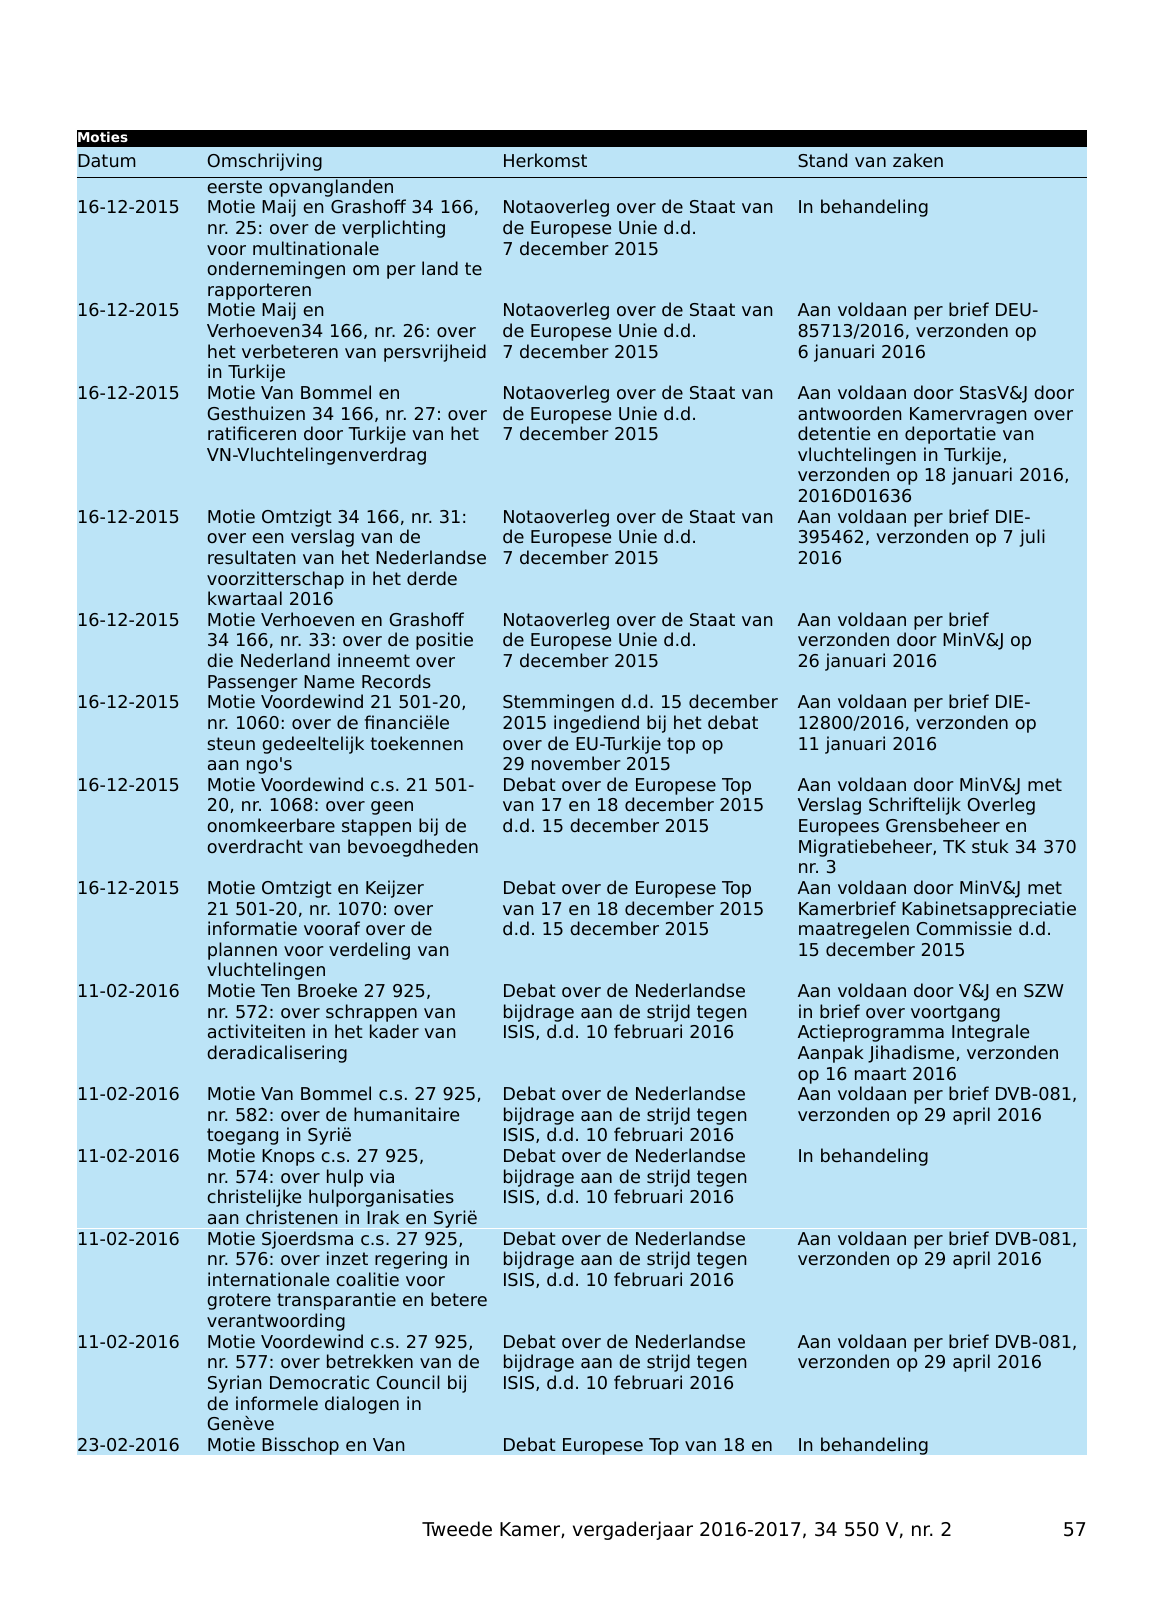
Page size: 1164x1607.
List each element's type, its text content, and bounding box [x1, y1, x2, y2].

table_cell eerste opvanglanden [201, 178, 496, 197]
table_cell Motie Knops c.s. 27 925, nr. 574: over hulp via christelijke hulporganisaties aan christenen in Irak en Syrië [201, 1146, 496, 1228]
table_cell Stand van zaken [791, 147, 1087, 177]
table_cell Debat Europese Top van 18 en [496, 1435, 791, 1455]
table_cell 16-12-2015 [77, 878, 201, 981]
table_cell Aan voldaan per brief verzonden door MinV&J op 26 januari 2016 [791, 610, 1087, 692]
table_cell 11-02-2016 [77, 1084, 201, 1146]
table_cell Debat over de Nederlandse bijdrage aan de strijd tegen ISIS, d.d. 10 februari 2016 [496, 981, 791, 1084]
table_cell 16-12-2015 [77, 692, 201, 775]
table_cell 11-02-2016 [77, 1229, 201, 1332]
table_cell 16-12-2015 [77, 507, 201, 610]
table_cell [77, 178, 201, 197]
table_cell In behandeling [791, 197, 1087, 300]
table_cell Motie Omtzigt en Keijzer 21 501-20, nr. 1070: over informatie vooraf over de plannen voor verdeling van vluchtelingen [201, 878, 496, 981]
table_cell Motie Verhoeven en Grashoff 34 166, nr. 33: over de positie die Nederland inneemt over Passenger Name Records [201, 610, 496, 692]
table_cell Debat over de Nederlandse bijdrage aan de strijd tegen ISIS, d.d. 10 februari 2016 [496, 1229, 791, 1332]
table_cell 11-02-2016 [77, 1146, 201, 1228]
table_cell Debat over de Nederlandse bijdrage aan de strijd tegen ISIS, d.d. 10 februari 2016 [496, 1084, 791, 1146]
table_cell Motie Maij en Grashoff 34 166, nr. 25: over de verplichting voor multinationale ondernemingen om per land te rapporteren [201, 197, 496, 300]
table_cell Motie Van Bommel en Gesthuizen 34 166, nr. 27: over ratificeren door Turkije van het VN-Vluchtelingenverdrag [201, 383, 496, 507]
table_cell Omschrijving [201, 147, 496, 177]
table_cell 16-12-2015 [77, 197, 201, 300]
table_cell Aan voldaan door MinV&J met Verslag Schriftelijk Overleg Europees Grensbeheer en Migratiebeheer, TK stuk 34 370 nr. 3 [791, 775, 1087, 878]
table_cell 11-02-2016 [77, 1332, 201, 1435]
table_cell Debat over de Nederlandse bijdrage aan de strijd tegen ISIS, d.d. 10 februari 2016 [496, 1146, 791, 1228]
table_cell Datum [77, 147, 201, 177]
table_cell Notaoverleg over de Staat van de Europese Unie d.d. 7 december 2015 [496, 197, 791, 300]
table_cell In behandeling [791, 1435, 1087, 1455]
table_cell 16-12-2015 [77, 775, 201, 878]
table_cell Aan voldaan per brief DVB-081, verzonden op 29 april 2016 [791, 1332, 1087, 1435]
table_cell 11-02-2016 [77, 981, 201, 1084]
table_cell Stemmingen d.d. 15 december 2015 ingediend bij het debat over de EU-Turkije top op 29 november 2015 [496, 692, 791, 775]
table_cell Motie Voordewind 21 501-20, nr. 1060: over de financiële steun gedeeltelijk toekennen aan ngo's [201, 692, 496, 775]
table_cell 16-12-2015 [77, 383, 201, 507]
table_cell Notaoverleg over de Staat van de Europese Unie d.d. 7 december 2015 [496, 507, 791, 610]
table_cell Notaoverleg over de Staat van de Europese Unie d.d. 7 december 2015 [496, 610, 791, 692]
table_cell Debat over de Europese Top van 17 en 18 december 2015 d.d. 15 december 2015 [496, 775, 791, 878]
table_cell Aan voldaan door MinV&J met Kamerbrief Kabinetsappreciatie maatregelen Commissie d.d. 15 december 2015 [791, 878, 1087, 981]
table_cell Motie Bisschop en Van [201, 1435, 496, 1455]
table_cell 23-02-2016 [77, 1435, 201, 1455]
table_cell Motie Van Bommel c.s. 27 925, nr. 582: over de humanitaire toegang in Syrië [201, 1084, 496, 1146]
table_cell Aan voldaan per brief DVB-081, verzonden op 29 april 2016 [791, 1229, 1087, 1332]
table_cell Aan voldaan per brief DIE-395462, verzonden op 7 juli 2016 [791, 507, 1087, 610]
table_cell Herkomst [496, 147, 791, 177]
table_cell 16-12-2015 [77, 610, 201, 692]
table_cell Notaoverleg over de Staat van de Europese Unie d.d. 7 december 2015 [496, 383, 791, 507]
table_cell Notaoverleg over de Staat van de Europese Unie d.d. 7 december 2015 [496, 300, 791, 383]
table_cell Motie Sjoerdsma c.s. 27 925, nr. 576: over inzet regering in internationale coalitie voor grotere transparantie en betere verantwoording [201, 1229, 496, 1332]
table_cell Debat over de Europese Top van 17 en 18 december 2015 d.d. 15 december 2015 [496, 878, 791, 981]
table_cell In behandeling [791, 1146, 1087, 1228]
table_cell 16-12-2015 [77, 300, 201, 383]
table_cell Aan voldaan door V&J en SZW in brief over voortgang Actieprogramma Integrale Aanpak Jihadisme, verzonden op 16 maart 2016 [791, 981, 1087, 1084]
table_cell [496, 178, 791, 197]
table_cell Aan voldaan per brief DVB-081, verzonden op 29 april 2016 [791, 1084, 1087, 1146]
table_cell Motie Ten Broeke 27 925, nr. 572: over schrappen van activiteiten in het kader van deradicalisering [201, 981, 496, 1084]
table_cell Motie Maij en Verhoeven34 166, nr. 26: over het verbeteren van persvrijheid in Turkije [201, 300, 496, 383]
table_cell Motie Voordewind c.s. 21 501-20, nr. 1068: over geen onomkeerbare stappen bij de overdracht van bevoegdheden [201, 775, 496, 878]
table_cell Aan voldaan per brief DIE-12800/2016, verzonden op 11 januari 2016 [791, 692, 1087, 775]
table_cell Motie Voordewind c.s. 27 925, nr. 577: over betrekken van de Syrian Democratic Council bij de informele dialogen in Genève [201, 1332, 496, 1435]
table_cell Aan voldaan door StasV&J door antwoorden Kamervragen over detentie en deportatie van vluchtelingen in Turkije, verzonden op 18 januari 2016, 2016D01636 [791, 383, 1087, 507]
table_cell Aan voldaan per brief DEU-85713/2016, verzonden op 6 januari 2016 [791, 300, 1087, 383]
table_header Moties [77, 130, 1087, 146]
table_cell Debat over de Nederlandse bijdrage aan de strijd tegen ISIS, d.d. 10 februari 2016 [496, 1332, 791, 1435]
table_cell Motie Omtzigt 34 166, nr. 31: over een verslag van de resultaten van het Nederlandse voorzitterschap in het derde kwartaal 2016 [201, 507, 496, 610]
table_cell [791, 178, 1087, 197]
